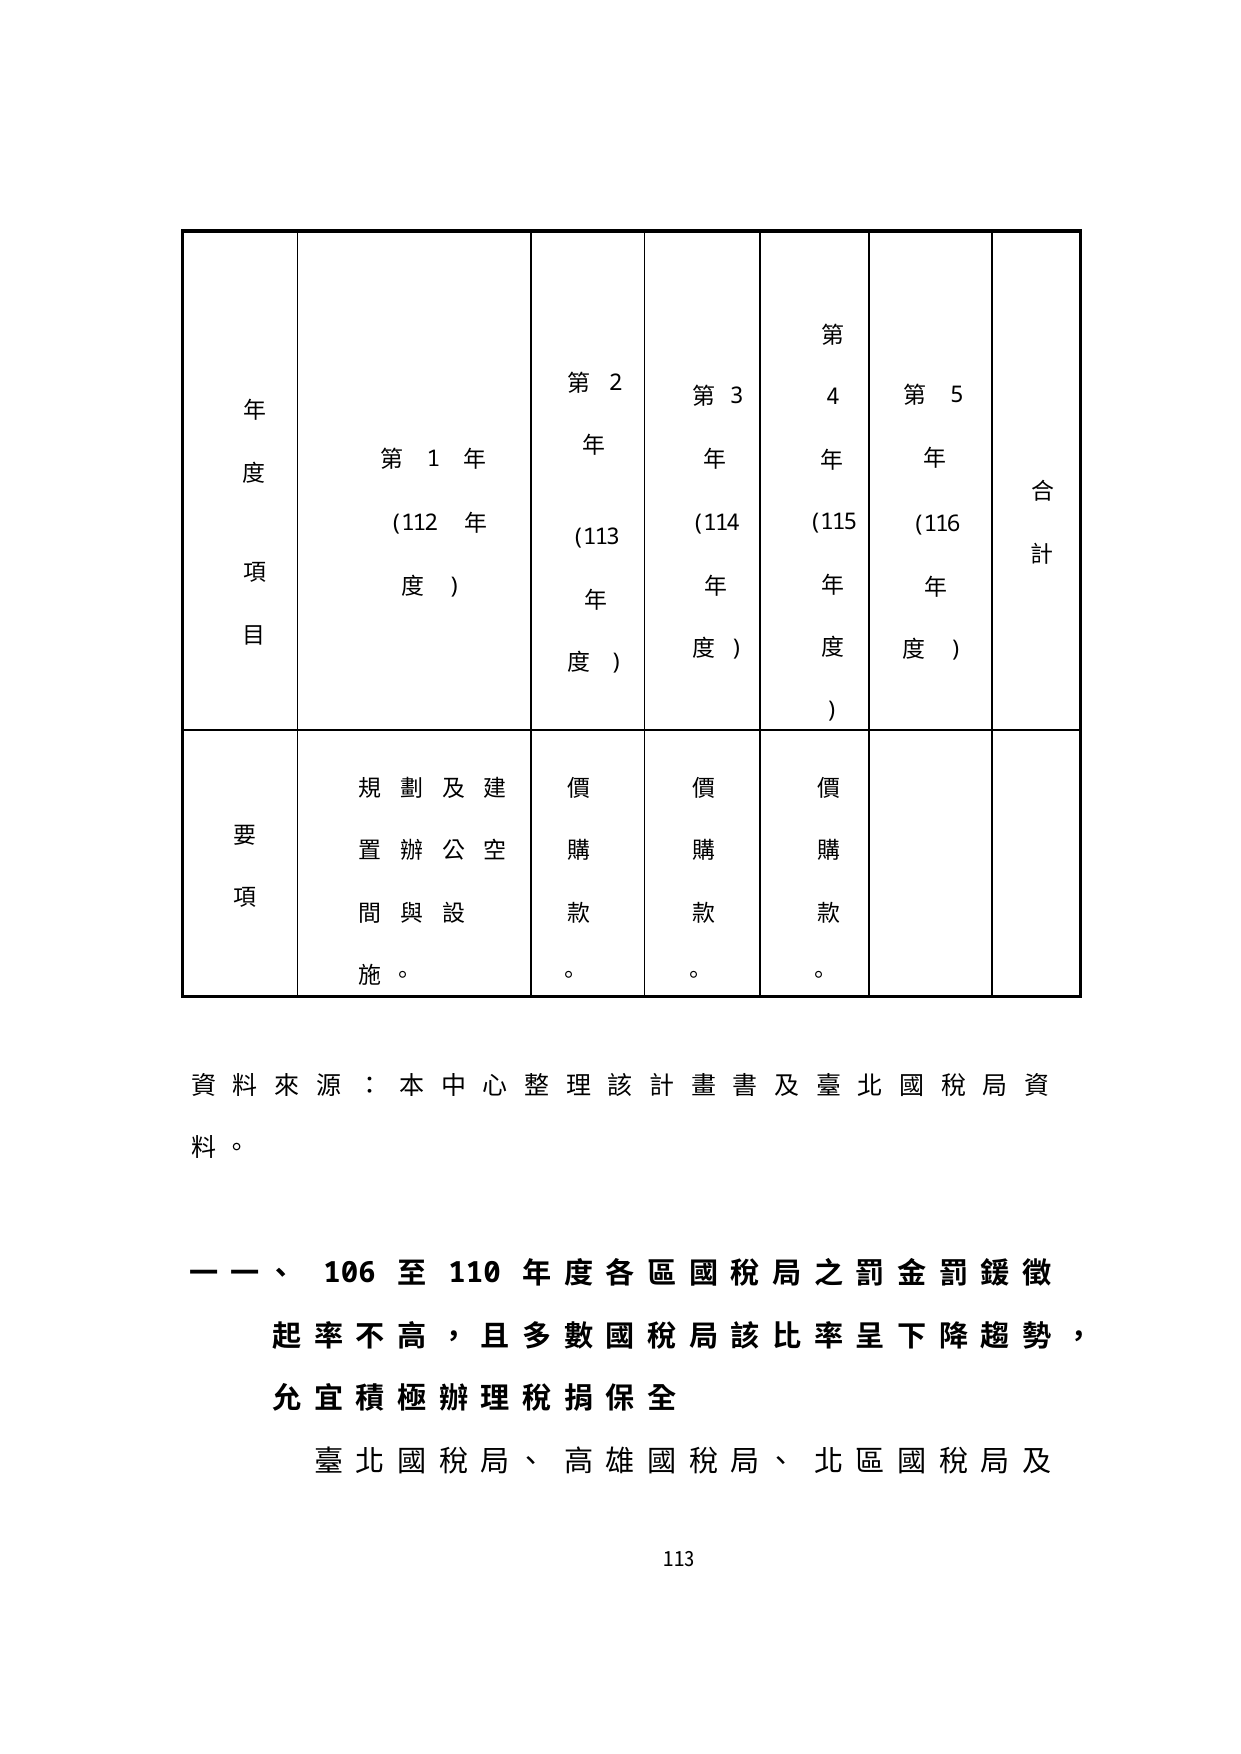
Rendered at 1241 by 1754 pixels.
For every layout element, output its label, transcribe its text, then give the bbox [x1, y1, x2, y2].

table_header 第5年 (116年度) [870, 233, 991, 729]
table_header 合計 [993, 233, 1079, 729]
table_cell [870, 731, 991, 995]
table_cell - [993, 731, 1079, 995]
table_header 第3年 (114年度) [645, 233, 759, 729]
table_header 年度 項目 [184, 233, 297, 729]
text 資料來源：本中心整理該計畫書及臺北國稅局資料。 [183, 1042, 1058, 1167]
table_header 第1年 (112年度) [298, 233, 530, 729]
table_cell 價購款。 [532, 731, 644, 995]
table_cell 價購款。 [645, 731, 759, 995]
table_header 第2年 (113年度) [532, 233, 644, 729]
table_header 第4年 (115年度) [761, 233, 868, 729]
text 一一、106至110年度各區國稅局之罰金罰鍰徵起率不高，且多數國稅局該比率呈下降趨勢，允宜積極辦理稅捐保全 [183, 1229, 1058, 1417]
table_cell 規劃及建置辦公空間與設施。 [298, 731, 530, 995]
text 臺北國稅局、高雄國稅局、北區國稅局及 [242, 1417, 1058, 1479]
table_cell 價購款。 [761, 731, 868, 995]
table_cell 要項 [184, 731, 297, 995]
